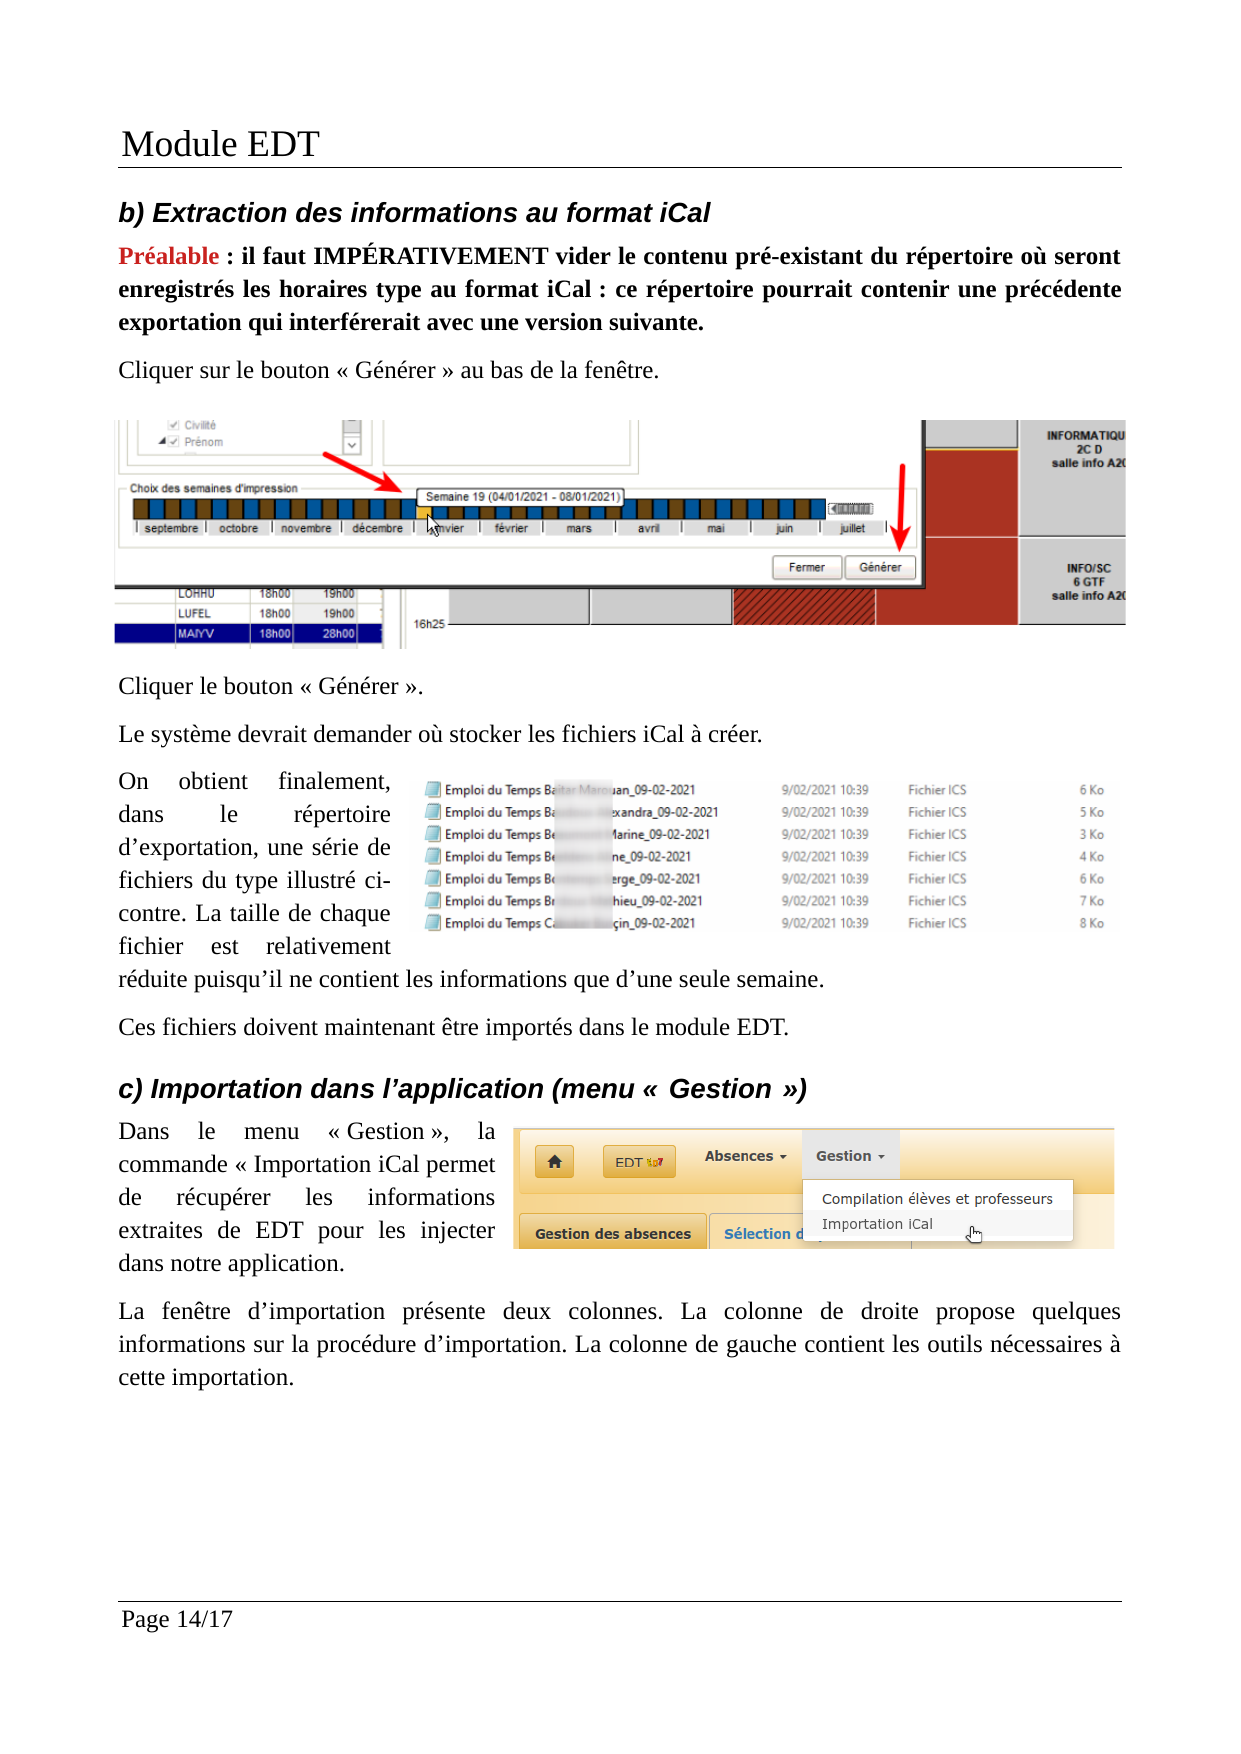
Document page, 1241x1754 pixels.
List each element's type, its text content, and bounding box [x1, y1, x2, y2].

text Dans le menu « Gestion », la commande « Importation iCal permet de récupérer les informations extraites de EDT pour les injecter dans notre application. [118, 1116, 1122, 1277]
picture [408, 773, 1121, 935]
subtitle Extraction des informations au format iCal [118, 197, 1122, 228]
picture [513, 1126, 1115, 1249]
text On obtient finalement, dans le répertoire d’exportation, une série de fichiers du type illustré ci-contre. La taille de chaque fichier est relativement réduite puisqu’il ne contient les informations que d’une seule semaine. [118, 766, 1122, 993]
text Cliquer le bouton « Générer ». [118, 649, 1122, 700]
text Cliquer sur le bouton « Générer » au bas de la fenêtre. [118, 355, 1122, 383]
subtitle Importation dans l’application (menu « Gestion ») [118, 1072, 1122, 1104]
text [118, 402, 1122, 420]
text Préalable : il faut IMPÉRATIVEMENT vider le contenu pré-existant du répertoire où seront enregistrés les horaires type au format iCal : ce répertoire pourrait contenir une précédente exportation qui interférerait avec une version suivante. [118, 241, 1122, 336]
text Le système devrait demander où stocker les fichiers iCal à créer. [118, 719, 1122, 747]
text La fenêtre d’importation présente deux colonnes. La colonne de droite propose quelques informations sur la procédure d’importation. La colonne de gauche contient les outils nécessaires à cette importation. [118, 1296, 1122, 1391]
text Ces fichiers doivent maintenant être importés dans le module EDT. [118, 1012, 1122, 1041]
picture [114, 420, 1126, 649]
